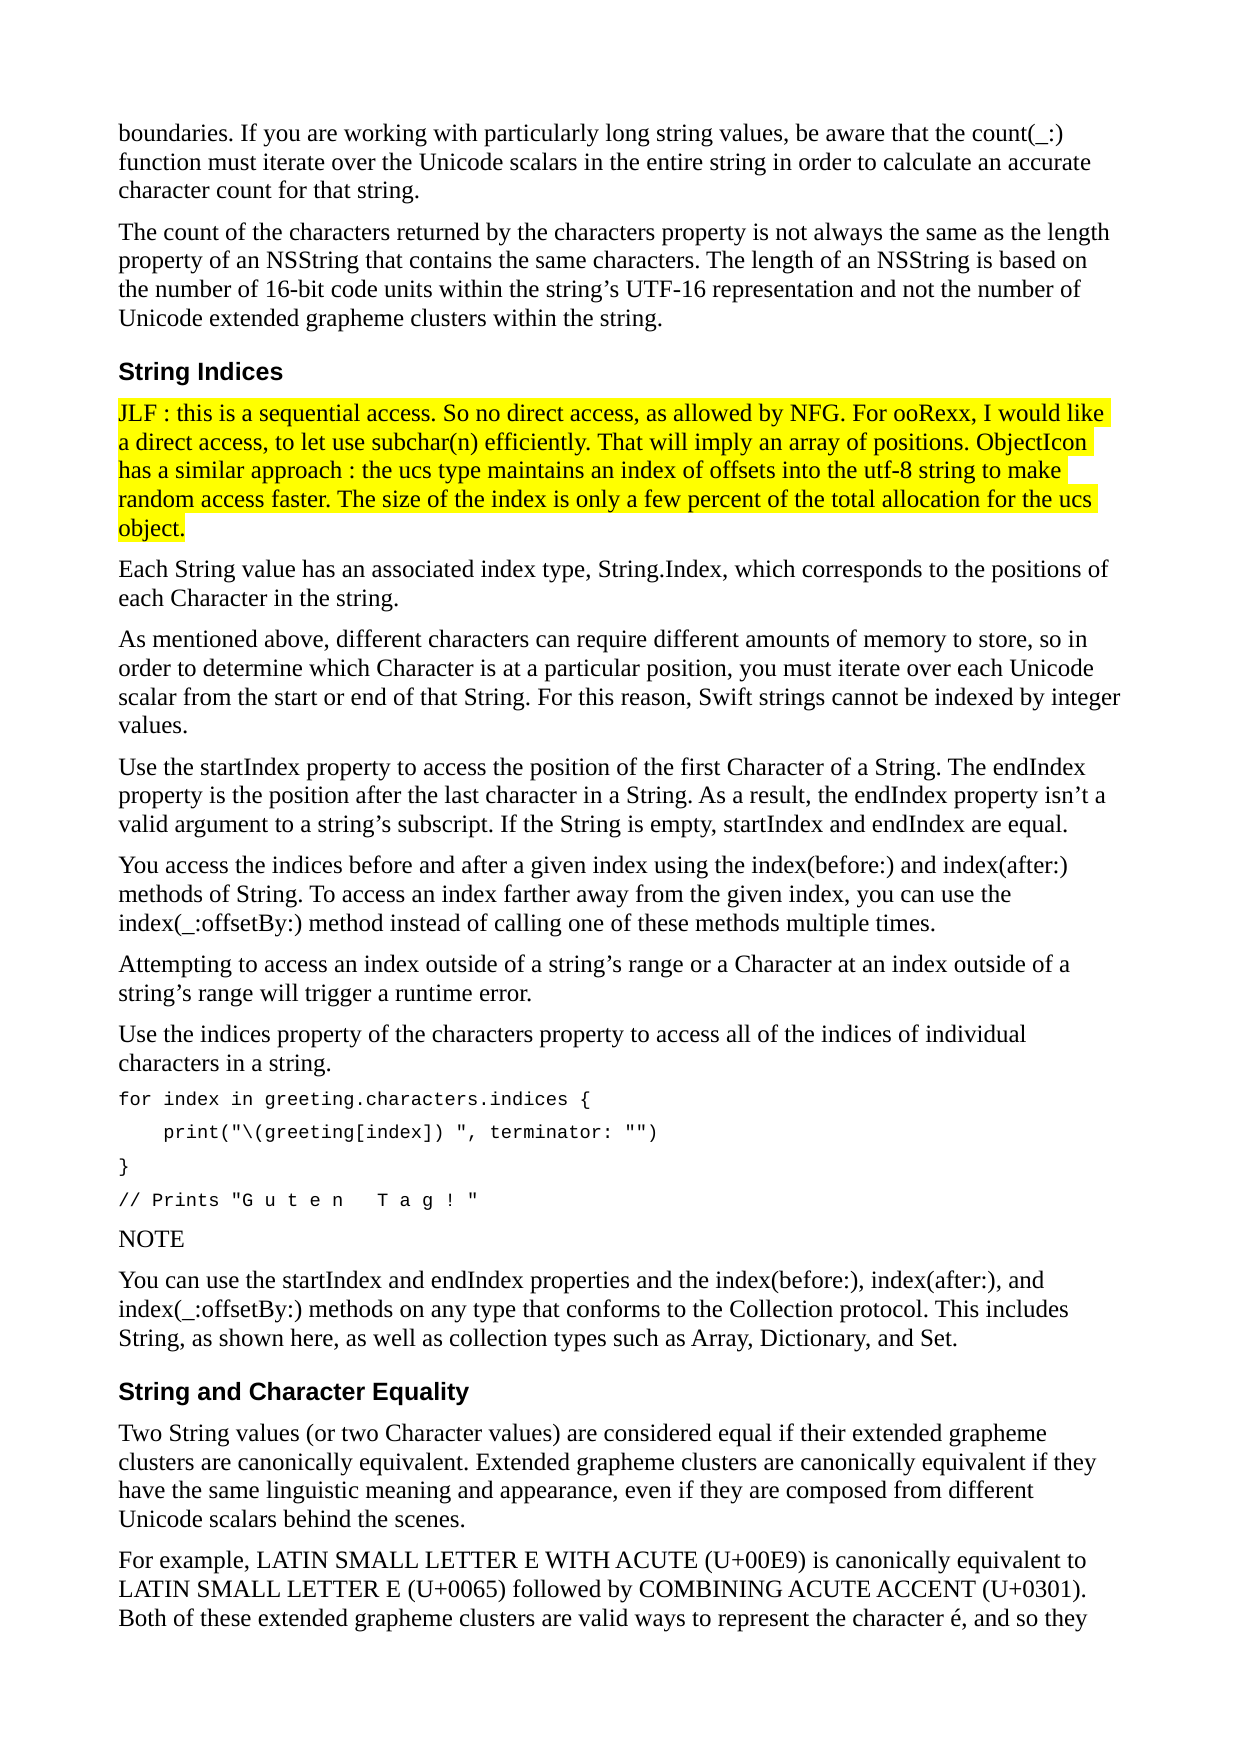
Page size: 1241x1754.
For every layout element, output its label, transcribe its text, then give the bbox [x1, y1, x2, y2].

text NOTE [118, 1224, 1122, 1253]
text For example, LATIN SMALL LETTER E WITH ACUTE (U+00E9) is canonically equivalent to LATIN SMALL LETTER E (U+0065) followed by COMBINING ACUTE ACCENT (U+0301). Both of these extended grapheme clusters are valid ways to represent the character é, and so they [118, 1546, 1122, 1632]
text Attempting to access an index outside of a string’s range or a Character at an index outside of a string’s range will trigger a runtime error. [118, 949, 1122, 1007]
text // Prints "G u t e n T a g ! " [118, 1191, 1122, 1212]
text Two String values (or two Character values) are considered equal if their extended grapheme clusters are canonically equivalent. Extended grapheme clusters are canonically equivalent if they have the same linguistic meaning and appearance, even if they are composed from different Unicode scalars behind the scenes. [118, 1418, 1122, 1533]
text for index in greeting.characters.indices { [118, 1089, 1122, 1111]
text JLF : this is a sequential access. So no direct access, as allowed by NFG. For ooRexx, I would like a direct access, to let use subchar(n) efficiently. That will imply an array of positions. ObjectIcon has a similar approach : the ucs type maintains an index of offsets into the utf-8 string to make random access faster. The size of the index is only a few percent of the total allocation for the ucs object. [118, 398, 1122, 542]
text Use the indices property of the characters property to access all of the indices of individual characters in a string. [118, 1019, 1122, 1077]
text print("\(greeting[index]) ", terminator: "") [118, 1123, 1122, 1144]
text You can use the startIndex and endIndex properties and the index(before:), index(after:), and index(_:offsetBy:) methods on any type that conforms to the Collection protocol. This includes String, as shown here, as well as collection types such as Array, Dictionary, and Set. [118, 1266, 1122, 1352]
text boundaries. If you are working with particularly long string values, be aware that the count(_:) function must iterate over the Unicode scalars in the entire string in order to calculate an accurate character count for that string. [118, 118, 1122, 204]
subtitle String and Character Equality [118, 1377, 1122, 1406]
text As mentioned above, different characters can require different amounts of memory to store, so in order to determine which Character is at a particular position, you must iterate over each Unicode scalar from the start or end of that String. For this reason, Swift strings cannot be indexed by integer values. [118, 624, 1122, 739]
subtitle String Indices [118, 357, 1122, 386]
text The count of the characters returned by the characters property is not always the same as the length property of an NSString that contains the same characters. The length of an NSString is based on the number of 16-bit code units within the string’s UTF-16 representation and not the number of Unicode extended grapheme clusters within the string. [118, 217, 1122, 332]
text } [118, 1157, 1122, 1178]
text Use the startIndex property to access the position of the first Character of a String. The endIndex property is the position after the last character in a String. As a result, the endIndex property isn’t a valid argument to a string’s subscript. If the String is empty, startIndex and endIndex are equal. [118, 752, 1122, 838]
text You access the indices before and after a given index using the index(before:) and index(after:) methods of String. To access an index farther away from the given index, you can use the index(_:offsetBy:) method instead of calling one of these methods multiple times. [118, 851, 1122, 937]
text Each String value has an associated index type, String.Index, which corresponds to the positions of each Character in the string. [118, 554, 1122, 612]
